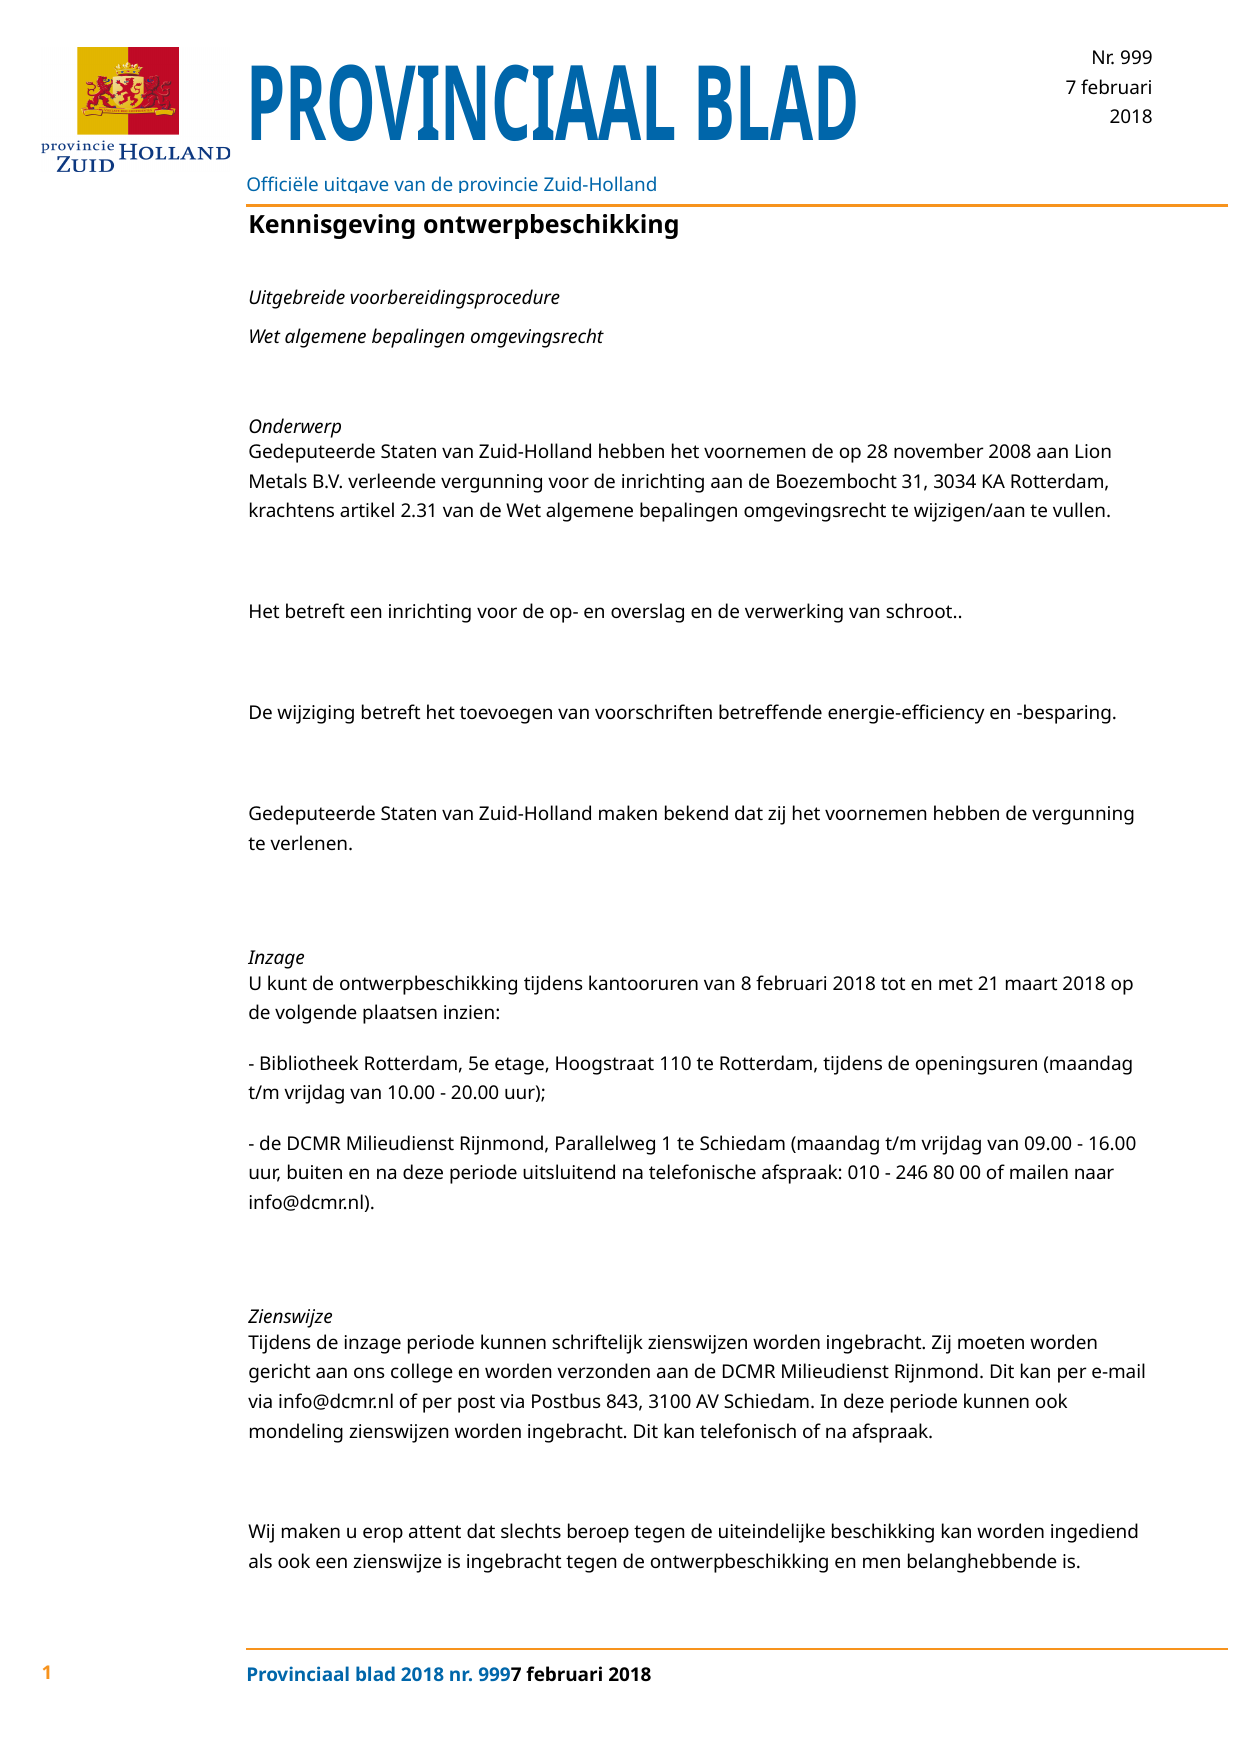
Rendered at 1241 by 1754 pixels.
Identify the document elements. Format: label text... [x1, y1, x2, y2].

text Kennisgeving ontwerpbeschikking [248, 207, 1152, 241]
text Tijdens de inzage periode kunnen schriftelijk zienswijzen worden ingebracht. Zij moeten worden gericht aan ons college en worden verzonden aan de DCMR Milieudienst Rijnmond. Dit kan per e-mail via info@dcmr.nl of per post via Postbus 843, 3100 AV Schiedam. In deze periode kunnen ook mondeling zienswijzen worden ingebracht. Dit kan telefonisch of na afspraak. [248, 1329, 1152, 1444]
text Gedeputeerde Staten van Zuid-Holland hebben het voornemen de op 28 november 2008 aan Lion Metals B.V. verleende vergunning voor de inrichting aan de Boezembocht 31, 3034 KA Rotterdam, krachtens artikel 2.31 van de Wet algemene bepalingen omgevingsrecht te wijzigen/aan te vullen. [248, 438, 1152, 523]
text U kunt de ontwerpbeschikking tijdens kantooruren van 8 februari 2018 tot en met 21 maart 2018 op de volgende plaatsen inzien: [248, 970, 1152, 1025]
text Wij maken u erop attent dat slechts beroep tegen de uiteindelijke beschikking kan worden ingediend als ook een zienswijze is ingebracht tegen de ontwerpbeschikking en men belanghebbende is. [248, 1519, 1152, 1574]
text Zienswijze [248, 1303, 1152, 1329]
text - de DCMR Milieudienst Rijnmond, Parallelweg 1 te Schiedam (maandag t/m vrijdag van 09.00 - 16.00 uur, buiten en na deze periode uitsluitend na telefonische afspraak: 010 - 246 80 00 of mailen naar info@dcmr.nl). [248, 1130, 1152, 1215]
text Gedeputeerde Staten van Zuid-Holland maken bekend dat zij het voornemen hebben de vergunning te verlenen. [248, 800, 1152, 856]
text - Bibliotheek Rotterdam, 5e etage, Hoogstraat 110 te Rotterdam, tijdens de openingsuren (maandag t/m vrijdag van 10.00 - 20.00 uur); [248, 1050, 1152, 1105]
text Onderwerp [248, 413, 1152, 438]
text Wet algemene bepalingen omgevingsrecht [248, 323, 1152, 349]
text Uitgebreide voorbereidingsprocedure [248, 284, 1152, 309]
text De wijziging betreft het toevoegen van voorschriften betreffende energie-efficiency en -besparing. [248, 699, 1152, 725]
text Het betreft een inrichting voor de op- en overslag en de verwerking van schroot.. [248, 598, 1152, 624]
text Inzage [248, 944, 1152, 970]
picture [41, 47, 231, 172]
